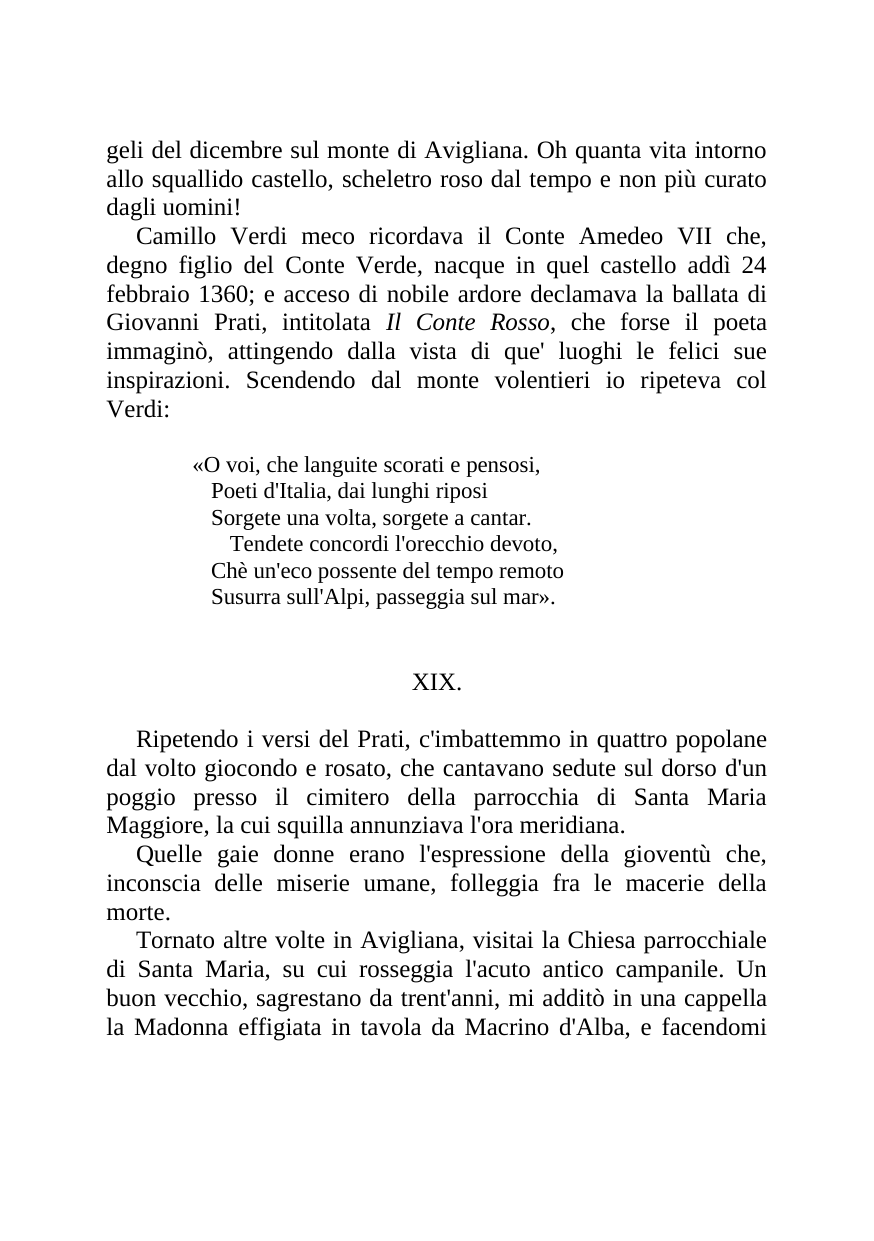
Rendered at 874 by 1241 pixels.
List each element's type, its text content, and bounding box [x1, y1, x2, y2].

text «O voi, che languite scorati e pensosi, [162, 451, 768, 478]
text Ripetendo i versi del Prati, c'imbattemmo in quattro popolane dal volto giocondo e rosato, che cantavano sedute sul dorso d'un poggio presso il cimitero della parrocchia di Santa Maria Maggiore, la cui squilla annunziava l'ora meridiana. [106, 724, 768, 839]
text Tornato altre volte in Avigliana, visitai la Chiesa parrocchiale di Santa Maria, su cui rosseggia l'acuto antico campanile. Un buon vecchio, sagrestano da trent'anni, mi additò in una cappella la Madonna effigiata in tavola da Macrino d'Alba, e facendomi [106, 926, 768, 1041]
text Tendete concordi l'orecchio devoto, [200, 530, 768, 557]
text Poeti d'Italia, dai lunghi riposi [181, 478, 768, 504]
text Quelle gaie donne erano l'espressione della gioventù che, inconscia delle miserie umane, folleggia fra le macerie della morte. [106, 839, 768, 926]
text Chè un'eco possente del tempo remoto [181, 557, 768, 583]
text Camillo Verdi meco ricordava il Conte Amedeo VII che, degno figlio del Conte Verde, nacque in quel castello addì 24 febbraio 1360; e acceso di nobile ardore declamava la ballata di Giovanni Prati, intitolata Il Conte Rosso, che forse il poeta immaginò, attingendo dalla vista di que' luoghi le felici sue inspirazioni. Scendendo dal monte volentieri io ripeteva col Verdi: [106, 221, 768, 422]
text Susurra sull'Alpi, passeggia sul mar». [181, 583, 768, 609]
text Sorgete una volta, sorgete a cantar. [181, 504, 768, 530]
text geli del dicembre sul monte di Avigliana. Oh quanta vita intorno allo squallido castello, scheletro roso dal tempo e non più curato dagli uomini! [106, 135, 768, 221]
text XIX. [106, 667, 768, 696]
